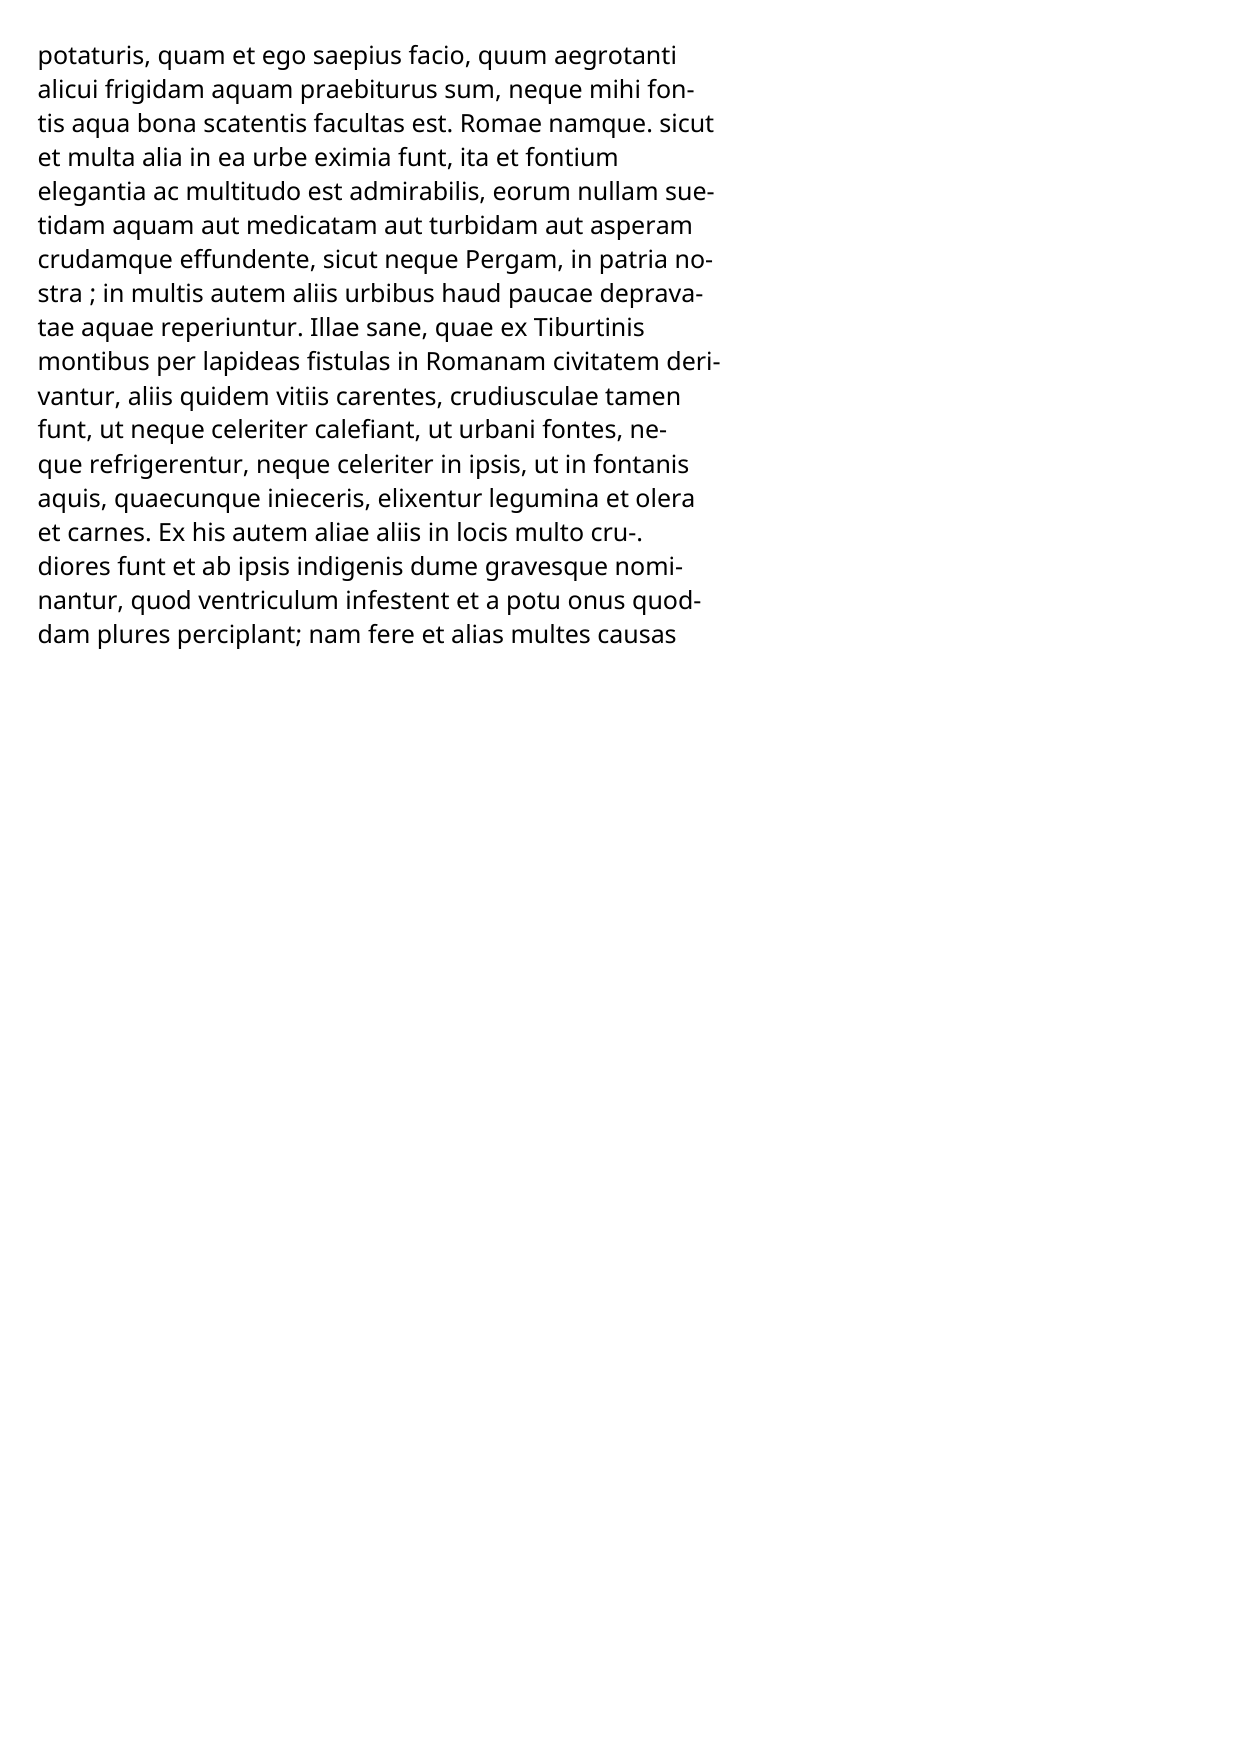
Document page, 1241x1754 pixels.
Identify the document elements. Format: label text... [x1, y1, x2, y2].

text potaturis, quam et ego saepius facio, quum aegrotanti alicui frigidam aquam praebiturus sum, neque mihi fon- tis aqua bona scatentis facultas est. Romae namque. sicut et multa alia in ea urbe eximia funt, ita et fontium elegantia ac multitudo est admirabilis, eorum nullam sue- tidam aquam aut medicatam aut turbidam aut asperam crudamque effundente, sicut neque Pergam, in patria no- stra ; in multis autem aliis urbibus haud paucae deprava- tae aquae reperiuntur. Illae sane, quae ex Tiburtinis montibus per lapideas fistulas in Romanam civitatem deri- vantur, aliis quidem vitiis carentes, crudiusculae tamen funt, ut neque celeriter calefiant, ut urbani fontes, ne- que refrigerentur, neque celeriter in ipsis, ut in fontanis aquis, quaecunque inieceris, elixentur legumina et olera et carnes. Ex his autem aliae aliis in locis multo cru-. diores funt et ab ipsis indigenis dume gravesque nomi- nantur, quod ventriculum infestent et a potu onus quod- dam plures perciplant; nam fere et alias multes causas [37, 37, 1203, 651]
